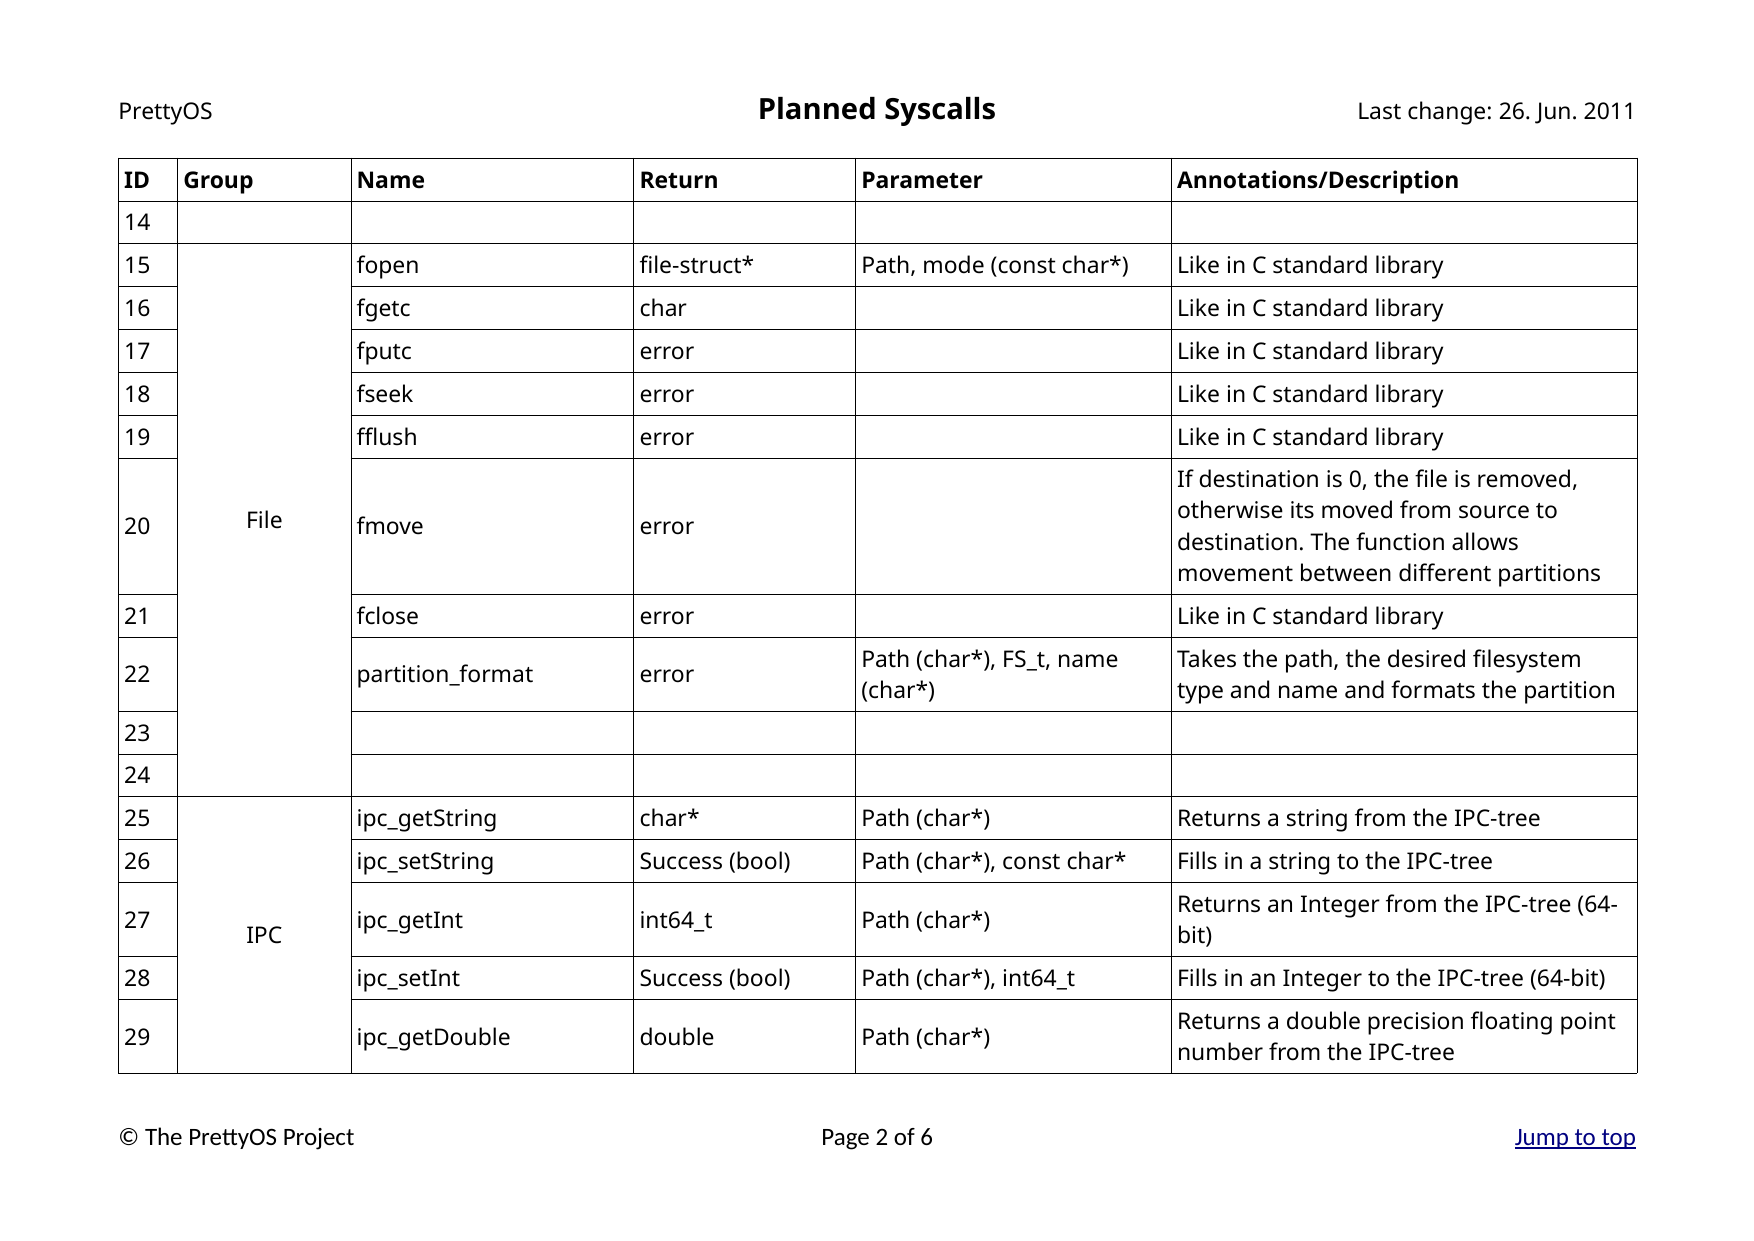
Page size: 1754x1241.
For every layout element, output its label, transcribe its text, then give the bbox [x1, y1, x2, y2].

table_cell 24 [119, 755, 177, 796]
table_cell Like in C standard library [1172, 416, 1637, 457]
table_cell Fills in a string to the IPC-tree [1172, 840, 1637, 882]
table_cell Path (char*), const char* [856, 840, 1171, 882]
table_cell Path (char*), FS_t, name (char*) [856, 638, 1171, 711]
table_cell Returns a double precision floating point number from the IPC-tree [1172, 1000, 1637, 1073]
table_cell [856, 595, 1171, 637]
table_cell error [634, 373, 855, 414]
table_header ID [119, 159, 177, 201]
table_cell char* [634, 797, 855, 839]
table_cell fgetc [352, 287, 633, 329]
table_cell error [634, 416, 855, 457]
table_cell 29 [119, 1000, 177, 1073]
table_cell [856, 202, 1171, 243]
table_cell error [634, 638, 855, 711]
table_cell [856, 712, 1171, 754]
table_header Group [178, 159, 351, 201]
table_cell Returns a string from the IPC-tree [1172, 797, 1637, 839]
table_cell [856, 416, 1171, 457]
table_cell [352, 712, 633, 754]
table_cell [856, 287, 1171, 329]
table_cell File [178, 244, 351, 796]
table_cell ipc_getInt [352, 883, 633, 956]
table_cell ipc_setInt [352, 957, 633, 999]
table_cell [856, 373, 1171, 414]
table_cell 14 [119, 202, 177, 243]
table_cell [634, 202, 855, 243]
table_cell 21 [119, 595, 177, 637]
table_cell 19 [119, 416, 177, 457]
table_cell char [634, 287, 855, 329]
table_cell 23 [119, 712, 177, 754]
table_cell 22 [119, 638, 177, 711]
table_cell [856, 330, 1171, 372]
table_cell double [634, 1000, 855, 1073]
table_cell Path (char*) [856, 883, 1171, 956]
table_cell Like in C standard library [1172, 373, 1637, 414]
table_cell Returns an Integer from the IPC-tree (64-bit) [1172, 883, 1637, 956]
table_cell error [634, 595, 855, 637]
table_cell [1172, 202, 1637, 243]
table_cell If destination is 0, the file is removed, otherwise its moved from source to destination. The function allows movement between different partitions [1172, 459, 1637, 594]
table_cell 17 [119, 330, 177, 372]
table_cell file-struct* [634, 244, 855, 286]
table_cell IPC [178, 797, 351, 1073]
table_cell Path (char*), int64_t [856, 957, 1171, 999]
table_cell [1172, 712, 1637, 754]
table_cell 20 [119, 459, 177, 594]
table_cell [856, 755, 1171, 796]
table_cell Takes the path, the desired filesystem type and name and formats the partition [1172, 638, 1637, 711]
table_cell [634, 755, 855, 796]
table_cell Success (bool) [634, 840, 855, 882]
table_cell fclose [352, 595, 633, 637]
table_cell Path (char*) [856, 797, 1171, 839]
table_cell fflush [352, 416, 633, 457]
table_cell Path (char*) [856, 1000, 1171, 1073]
table_cell [1172, 755, 1637, 796]
table_header Parameter [856, 159, 1171, 201]
table_cell Like in C standard library [1172, 287, 1637, 329]
table_cell Success (bool) [634, 957, 855, 999]
table_cell fopen [352, 244, 633, 286]
table_cell 26 [119, 840, 177, 882]
table_cell error [634, 330, 855, 372]
table_cell [352, 755, 633, 796]
table_cell ipc_getDouble [352, 1000, 633, 1073]
table_cell Like in C standard library [1172, 330, 1637, 372]
table_cell 18 [119, 373, 177, 414]
table_cell [178, 202, 351, 243]
table_cell Like in C standard library [1172, 595, 1637, 637]
table_cell fmove [352, 459, 633, 594]
table_cell [352, 202, 633, 243]
table_cell fseek [352, 373, 633, 414]
table_cell 16 [119, 287, 177, 329]
table_cell 27 [119, 883, 177, 956]
table_header Annotations/Description [1172, 159, 1637, 201]
table_cell ipc_setString [352, 840, 633, 882]
table_cell partition_format [352, 638, 633, 711]
table_cell [856, 459, 1171, 594]
table_header Name [352, 159, 633, 201]
table_header Return [634, 159, 855, 201]
table_cell 25 [119, 797, 177, 839]
table_cell 15 [119, 244, 177, 286]
table_cell Like in C standard library [1172, 244, 1637, 286]
table_cell ipc_getString [352, 797, 633, 839]
table_cell [634, 712, 855, 754]
table_cell error [634, 459, 855, 594]
table_cell 28 [119, 957, 177, 999]
table_cell Fills in an Integer to the IPC-tree (64-bit) [1172, 957, 1637, 999]
table_cell Path, mode (const char*) [856, 244, 1171, 286]
table_cell int64_t [634, 883, 855, 956]
table_cell fputc [352, 330, 633, 372]
